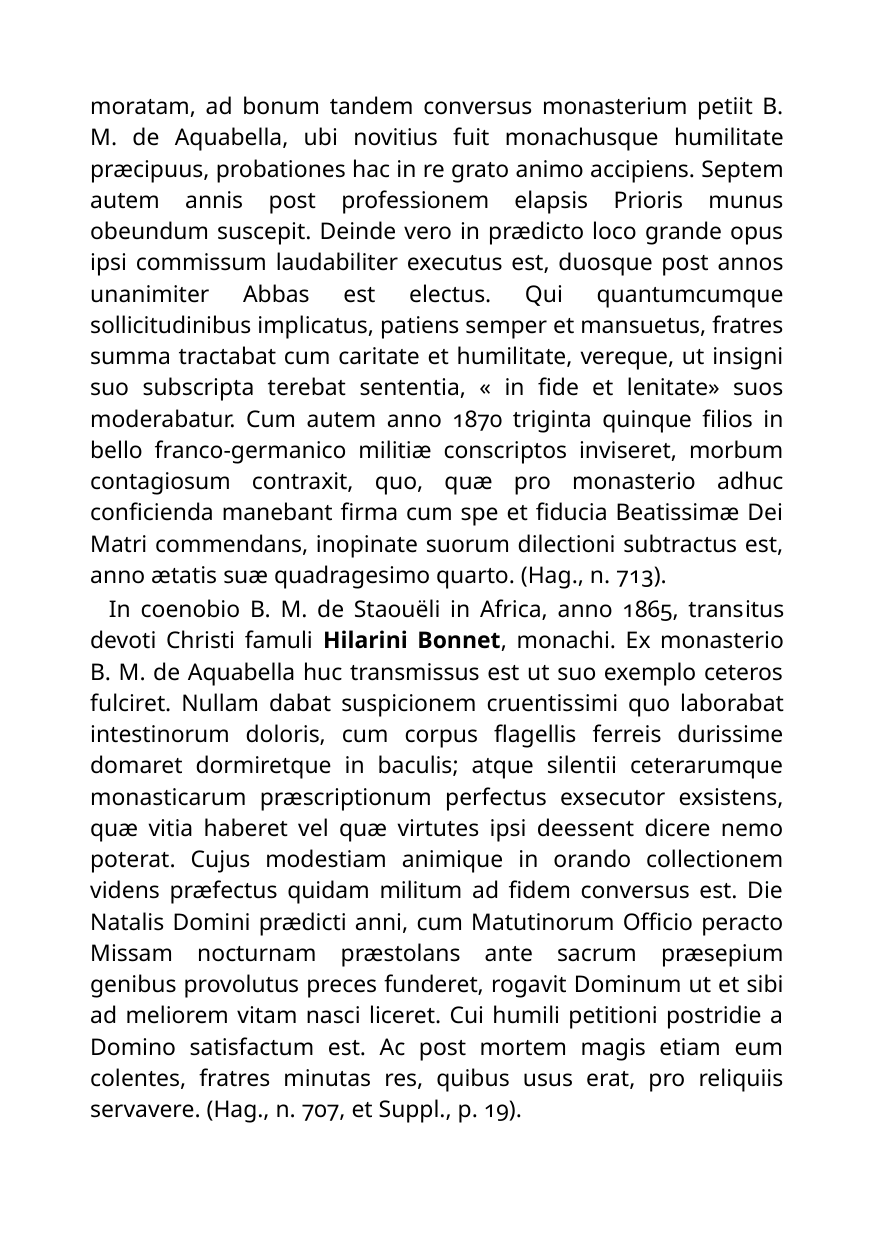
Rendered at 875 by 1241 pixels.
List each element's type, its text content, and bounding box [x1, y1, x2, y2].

text moratam, ad bonum tandem conversus monasterium petiit B. M. de Aquabella, ubi novitius fuit monachusque humilitate præcipuus, probationes hac in re grato animo accipiens. Septem autem annis post professionem elapsis Prioris munus obeundum suscepit. Deinde vero in prædicto loco grande opus ipsi commissum laudabiliter executus est, duosque post annos unanimiter Abbas est electus. Qui quantumcumque sollicitudinibus implicatus, patiens semper et mansuetus, fratres summa tractabat cum caritate et humilitate, vereque, ut insigni suo subscripta terebat sententia, « in fide et lenitate» suos moderabatur. Cum autem anno 1870 triginta quinque filios in bello franco-germanico militiæ conscriptos inviseret, morbum contagiosum contraxit, quo, quæ pro monasterio adhuc conficienda manebant firma cum spe et fiducia Beatissimæ Dei Matri commendans, inopinate suorum dilectioni subtractus est, anno ætatis suæ quadragesimo quarto. (Hag., n. 713). [90, 90, 784, 590]
text In coenobio B. M. de Staouëli in Africa, anno 1865, trans­itus devoti Christi famuli Hilarini Bonnet, monachi. Ex monasterio B. M. de Aquabella huc transmissus est ut suo exemplo ceteros fulciret. Nullam dabat suspicionem cruentis­simi quo laborabat intestinorum doloris, cum corpus flagellis ferreis durissime domaret dormiretque in baculis; atque silentii ceterarumque monasticarum præscriptionum perfectus exsecutor exsistens, quæ vitia haberet vel quæ virtutes ipsi deessent dicere nemo poterat. Cujus modestiam animique in orando collectionem videns præfectus quidam militum ad fidem conversus est. Die Natalis Domini prædicti anni, cum Matutinorum Officio peracto Missam nocturnam præstolans ante sacrum præsepium genibus provolutus preces funderet, rogavit Dominum ut et sibi ad meliorem vitam nasci liceret. Cui humili petitioni postridie a Domino satisfactum est. Ac post mortem magis etiam eum colentes, fratres minutas res, quibus usus erat, pro reliquiis servavere. (Hag., n. 707, et Suppl., p. 19). [90, 593, 784, 1124]
